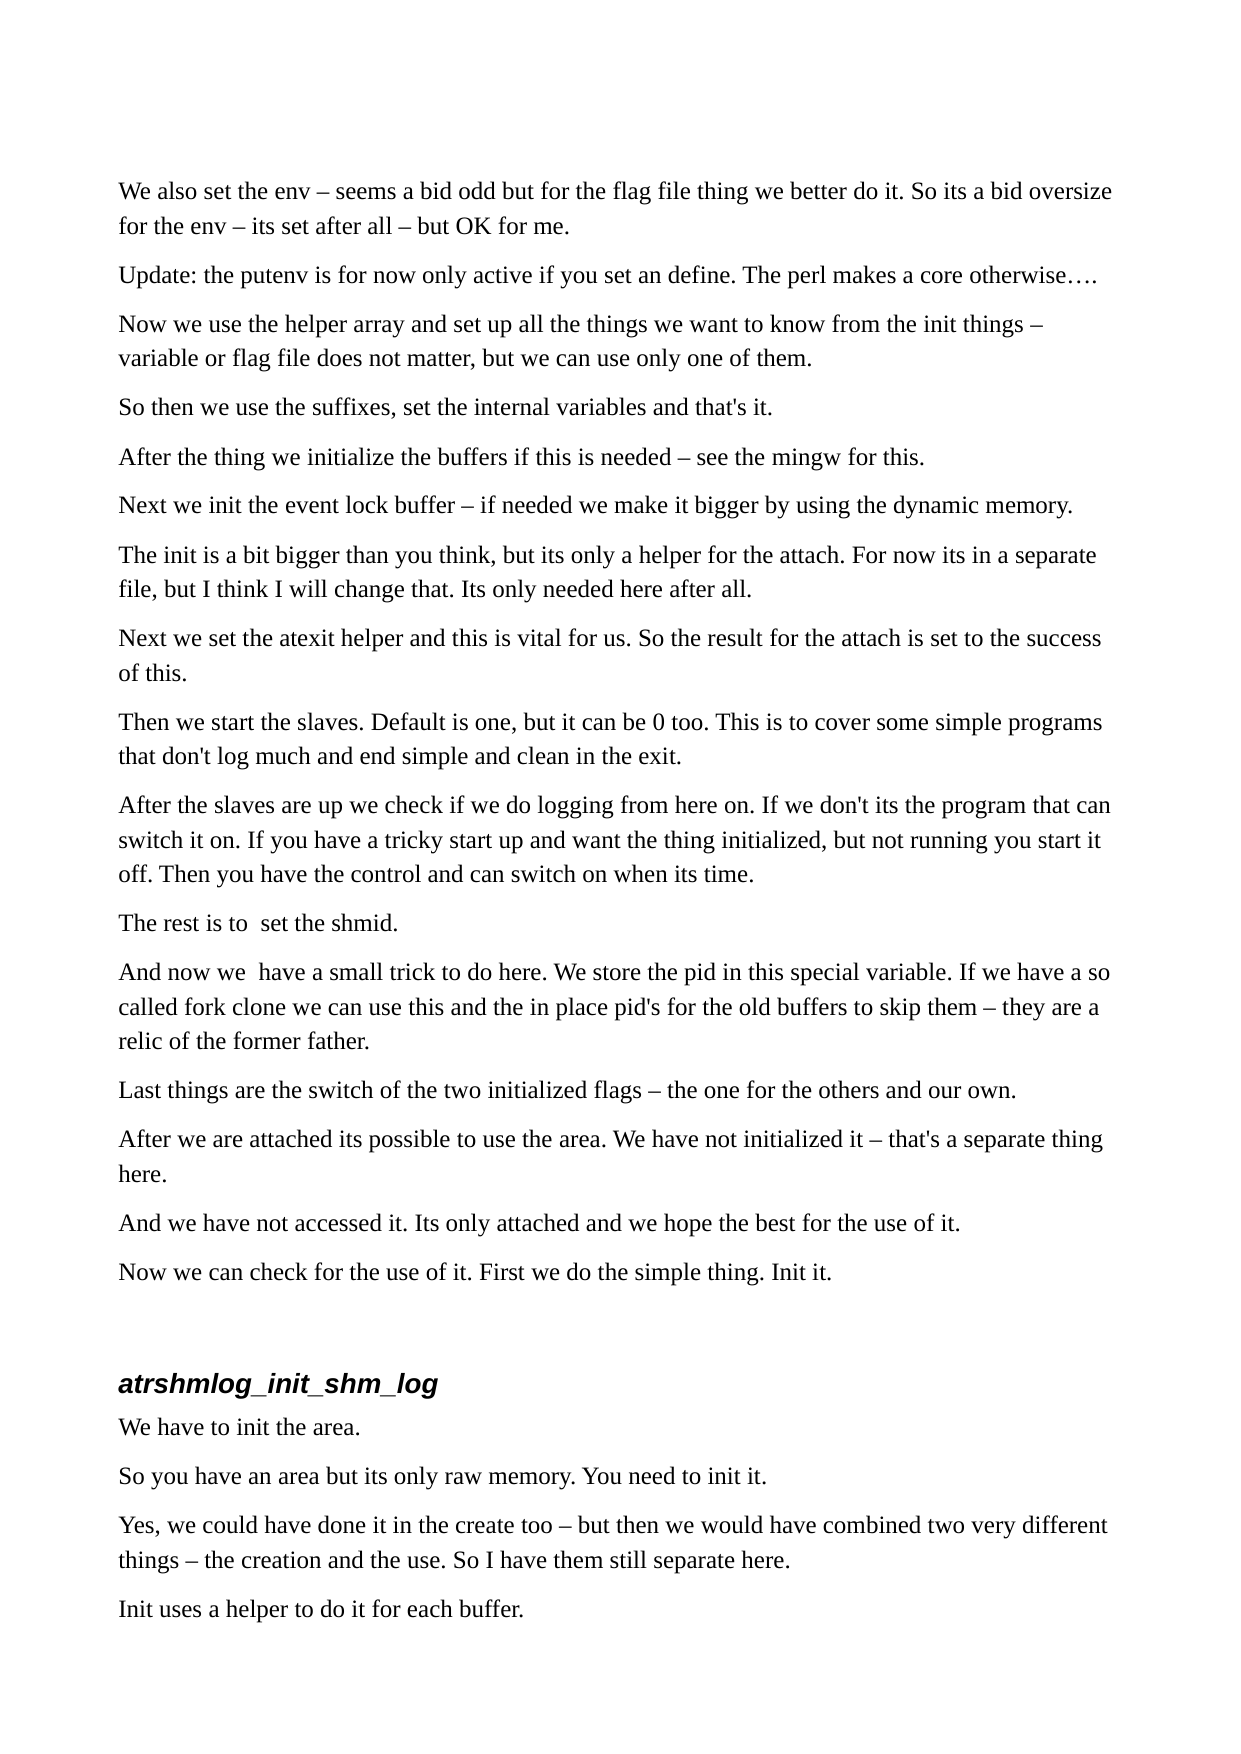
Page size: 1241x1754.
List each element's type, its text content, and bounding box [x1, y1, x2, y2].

text So then we use the suffixes, set the internal variables and that's it. [118, 392, 1122, 421]
text Now we can check for the use of it. First we do the simple thing. Init it. [118, 1257, 1122, 1286]
text And we have not accessed it. Its only attached and we hope the best for the use of it. [118, 1208, 1122, 1237]
text Next we set the atexit helper and this is vital for us. So the result for the attach is set to the success of this. [118, 623, 1122, 686]
text Init uses a helper to do it for each buffer. [118, 1594, 1122, 1622]
subtitle atrshmlog_init_shm_log [118, 1368, 1122, 1399]
text After the thing we initialize the buffers if this is needed – see the mingw for this. [118, 442, 1122, 470]
text Then we start the slaves. Default is one, but it can be 0 too. This is to cover some simple programs that don't log much and end simple and clean in the exit. [118, 707, 1122, 770]
text The rest is to set the shmid. [118, 908, 1122, 937]
text After the slaves are up we check if we do logging from here on. If we don't its the program that can switch it on. If you have a tricky start up and want the thing initialized, but not running you start it off. Then you have the control and can switch on when its time. [118, 790, 1122, 888]
text And now we have a small trick to do here. We store the pid in this special variable. If we have a so called fork clone we can use this and the in place pid's for the old buffers to skip them – they are a relic of the former father. [118, 957, 1122, 1055]
text Update: the putenv is for now only active if you set an define. The perl makes a core otherwise…. [118, 260, 1122, 289]
text We also set the env – seems a bid odd but for the flag file thing we better do it. So its a bid oversize for the env – its set after all – but OK for me. [118, 176, 1122, 239]
text So you have an area but its only raw memory. You need to init it. [118, 1461, 1122, 1490]
text After we are attached its possible to use the area. We have not initialized it – that's a separate thing here. [118, 1124, 1122, 1188]
text The init is a bit bigger than you think, but its only a helper for the attach. For now its in a separate file, but I think I will change that. Its only needed here after all. [118, 540, 1122, 603]
text Last things are the switch of the two initialized flags – the one for the others and our own. [118, 1075, 1122, 1104]
text We have to init the area. [118, 1412, 1122, 1441]
text Yes, we could have done it in the create too – but then we would have combined two very different things – the creation and the use. So I have them still separate here. [118, 1510, 1122, 1573]
text Now we use the helper array and set up all the things we want to know from the init things – variable or flag file does not matter, but we can use only one of them. [118, 309, 1122, 372]
text Next we init the event lock buffer – if needed we make it bigger by using the dynamic memory. [118, 491, 1122, 519]
